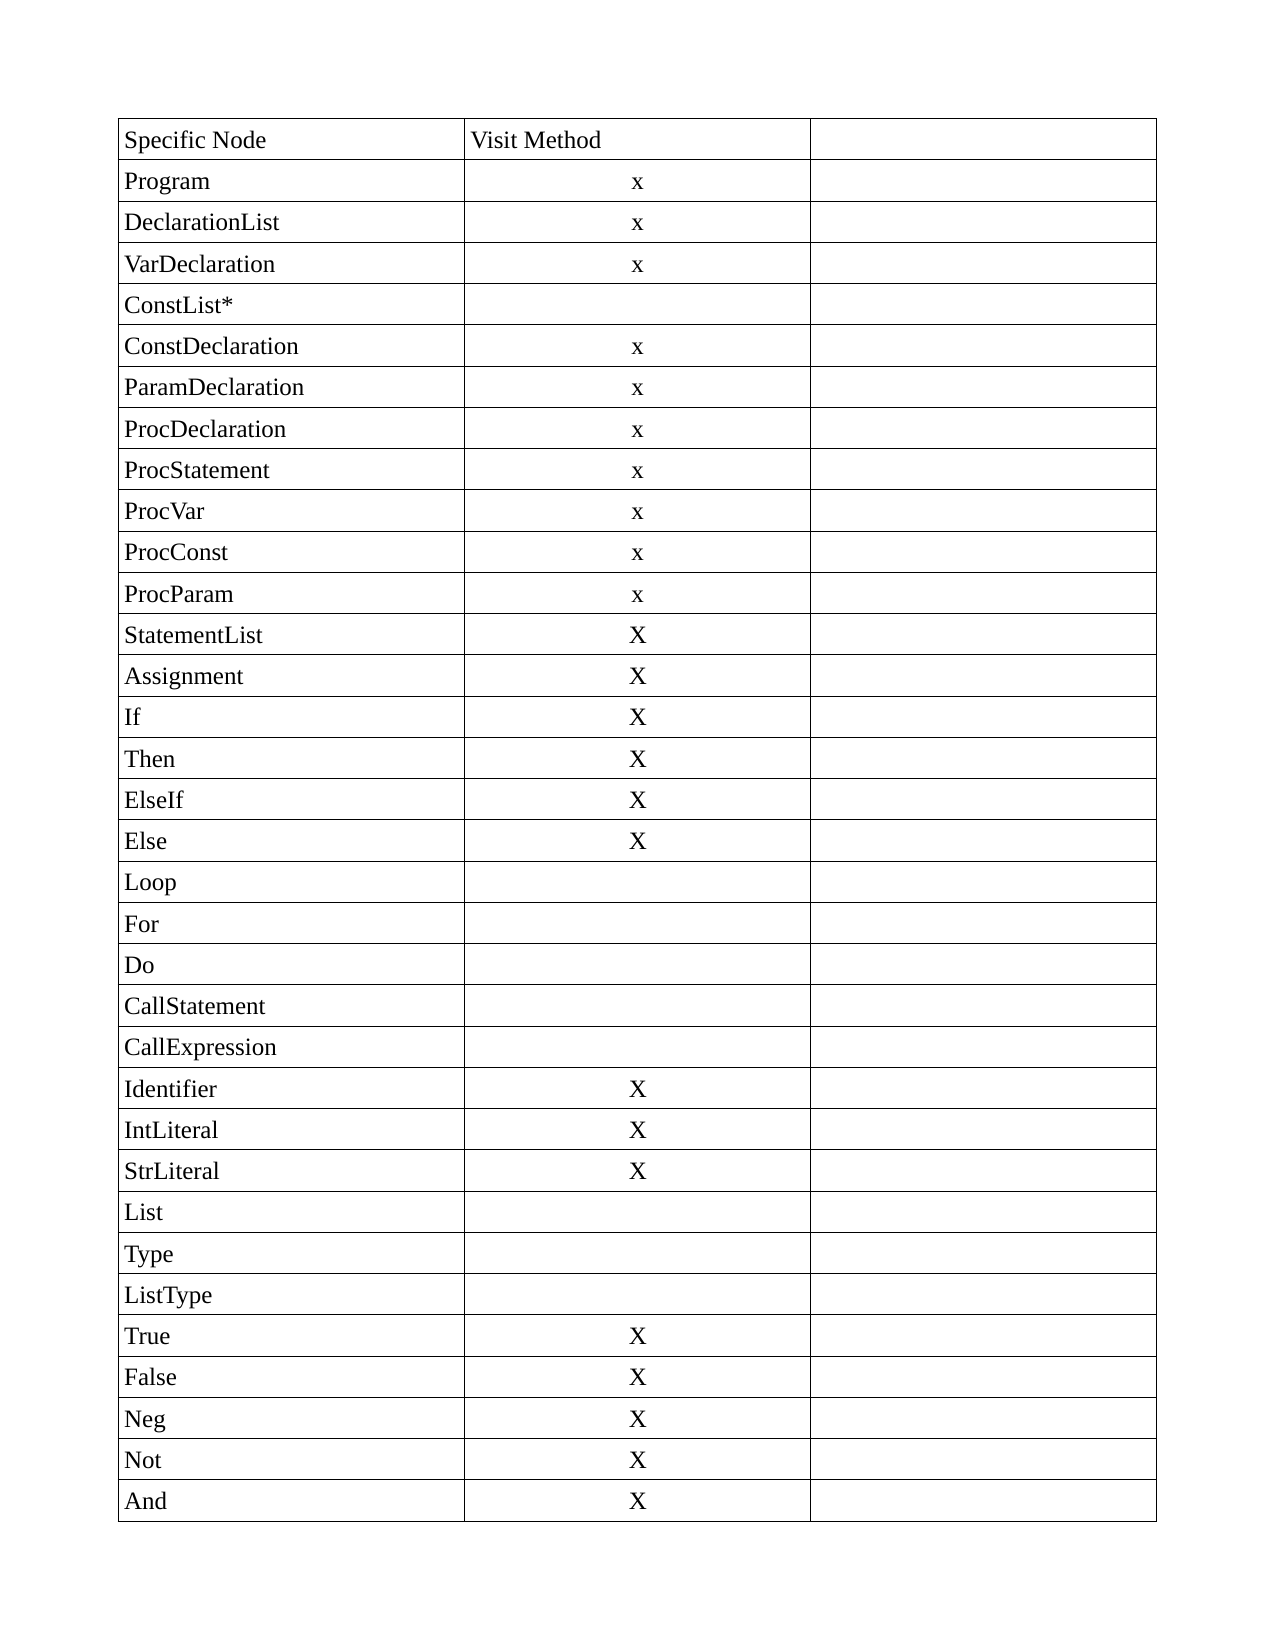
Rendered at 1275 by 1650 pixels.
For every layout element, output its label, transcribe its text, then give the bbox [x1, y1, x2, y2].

table_cell [465, 1233, 810, 1273]
table_cell [811, 697, 1156, 737]
table_cell ProcDeclaration [119, 408, 464, 448]
table_cell [811, 1109, 1156, 1149]
table_cell [811, 1315, 1156, 1356]
table_cell X [465, 1150, 810, 1191]
table_cell x [465, 532, 810, 572]
table_cell [811, 614, 1156, 654]
table_cell CallExpression [119, 1027, 464, 1067]
table_cell [811, 490, 1156, 531]
table_cell X [465, 614, 810, 654]
table_cell [811, 243, 1156, 283]
table_cell [465, 1027, 810, 1067]
table_cell Not [119, 1439, 464, 1479]
table_cell [811, 1068, 1156, 1108]
table_cell DeclarationList [119, 202, 464, 242]
table_cell Do [119, 944, 464, 984]
table_cell [811, 1439, 1156, 1479]
table_cell StrLiteral [119, 1150, 464, 1191]
table_cell [811, 903, 1156, 943]
table_cell ConstDeclaration [119, 325, 464, 366]
table_cell VarDeclaration [119, 243, 464, 283]
table_cell ParamDeclaration [119, 367, 464, 407]
table_cell [811, 1192, 1156, 1232]
table_cell And [119, 1480, 464, 1521]
table_cell [465, 1192, 810, 1232]
table_cell x [465, 160, 810, 201]
table_cell [465, 1274, 810, 1314]
table_cell [465, 862, 810, 902]
table_cell X [465, 1315, 810, 1356]
table_cell [811, 1027, 1156, 1067]
table_cell [811, 573, 1156, 613]
table_cell Assignment [119, 655, 464, 696]
table_cell [811, 655, 1156, 696]
table_cell [811, 325, 1156, 366]
table_cell [811, 1233, 1156, 1273]
table_cell ProcStatement [119, 449, 464, 489]
table_cell x [465, 449, 810, 489]
table_header [811, 119, 1156, 159]
table_cell [811, 1150, 1156, 1191]
table_cell X [465, 779, 810, 819]
table_cell X [465, 738, 810, 778]
table_cell [811, 367, 1156, 407]
table_cell Neg [119, 1398, 464, 1438]
table_cell For [119, 903, 464, 943]
table_cell X [465, 655, 810, 696]
table_cell Program [119, 160, 464, 201]
table_cell [811, 944, 1156, 984]
table_cell CallStatement [119, 985, 464, 1026]
table_cell StatementList [119, 614, 464, 654]
table_cell False [119, 1357, 464, 1397]
table_cell [811, 985, 1156, 1026]
table_cell x [465, 202, 810, 242]
table_cell [811, 284, 1156, 324]
table_cell ProcConst [119, 532, 464, 572]
table_cell [811, 820, 1156, 861]
table_cell [811, 1480, 1156, 1521]
table_cell X [465, 1398, 810, 1438]
table_cell List [119, 1192, 464, 1232]
table_cell x [465, 325, 810, 366]
table_cell IntLiteral [119, 1109, 464, 1149]
table_cell [811, 1357, 1156, 1397]
table_cell [465, 944, 810, 984]
table_cell [811, 449, 1156, 489]
table_cell Else [119, 820, 464, 861]
table_cell [811, 1274, 1156, 1314]
table_cell ConstList* [119, 284, 464, 324]
table_cell ListType [119, 1274, 464, 1314]
table_cell [811, 1398, 1156, 1438]
table_header Specific Node [119, 119, 464, 159]
table_cell X [465, 697, 810, 737]
table_cell Identifier [119, 1068, 464, 1108]
table_cell [811, 408, 1156, 448]
table_cell Then [119, 738, 464, 778]
table_cell x [465, 367, 810, 407]
table_cell X [465, 820, 810, 861]
table_cell x [465, 573, 810, 613]
table_cell [811, 160, 1156, 201]
table_cell X [465, 1357, 810, 1397]
table_cell x [465, 243, 810, 283]
table_cell ProcVar [119, 490, 464, 531]
table_cell [811, 738, 1156, 778]
table_cell X [465, 1109, 810, 1149]
table_cell [811, 202, 1156, 242]
table_cell True [119, 1315, 464, 1356]
table_header Visit Method [465, 119, 810, 159]
table_cell [465, 903, 810, 943]
table_cell [811, 862, 1156, 902]
table_cell x [465, 408, 810, 448]
table_cell X [465, 1068, 810, 1108]
table_cell [465, 284, 810, 324]
table_cell X [465, 1439, 810, 1479]
table_cell [811, 532, 1156, 572]
table_cell Loop [119, 862, 464, 902]
table_cell [465, 985, 810, 1026]
table_cell If [119, 697, 464, 737]
table_cell Type [119, 1233, 464, 1273]
table_cell [811, 779, 1156, 819]
table_cell X [465, 1480, 810, 1521]
table_cell x [465, 490, 810, 531]
table_cell ProcParam [119, 573, 464, 613]
table_cell ElseIf [119, 779, 464, 819]
